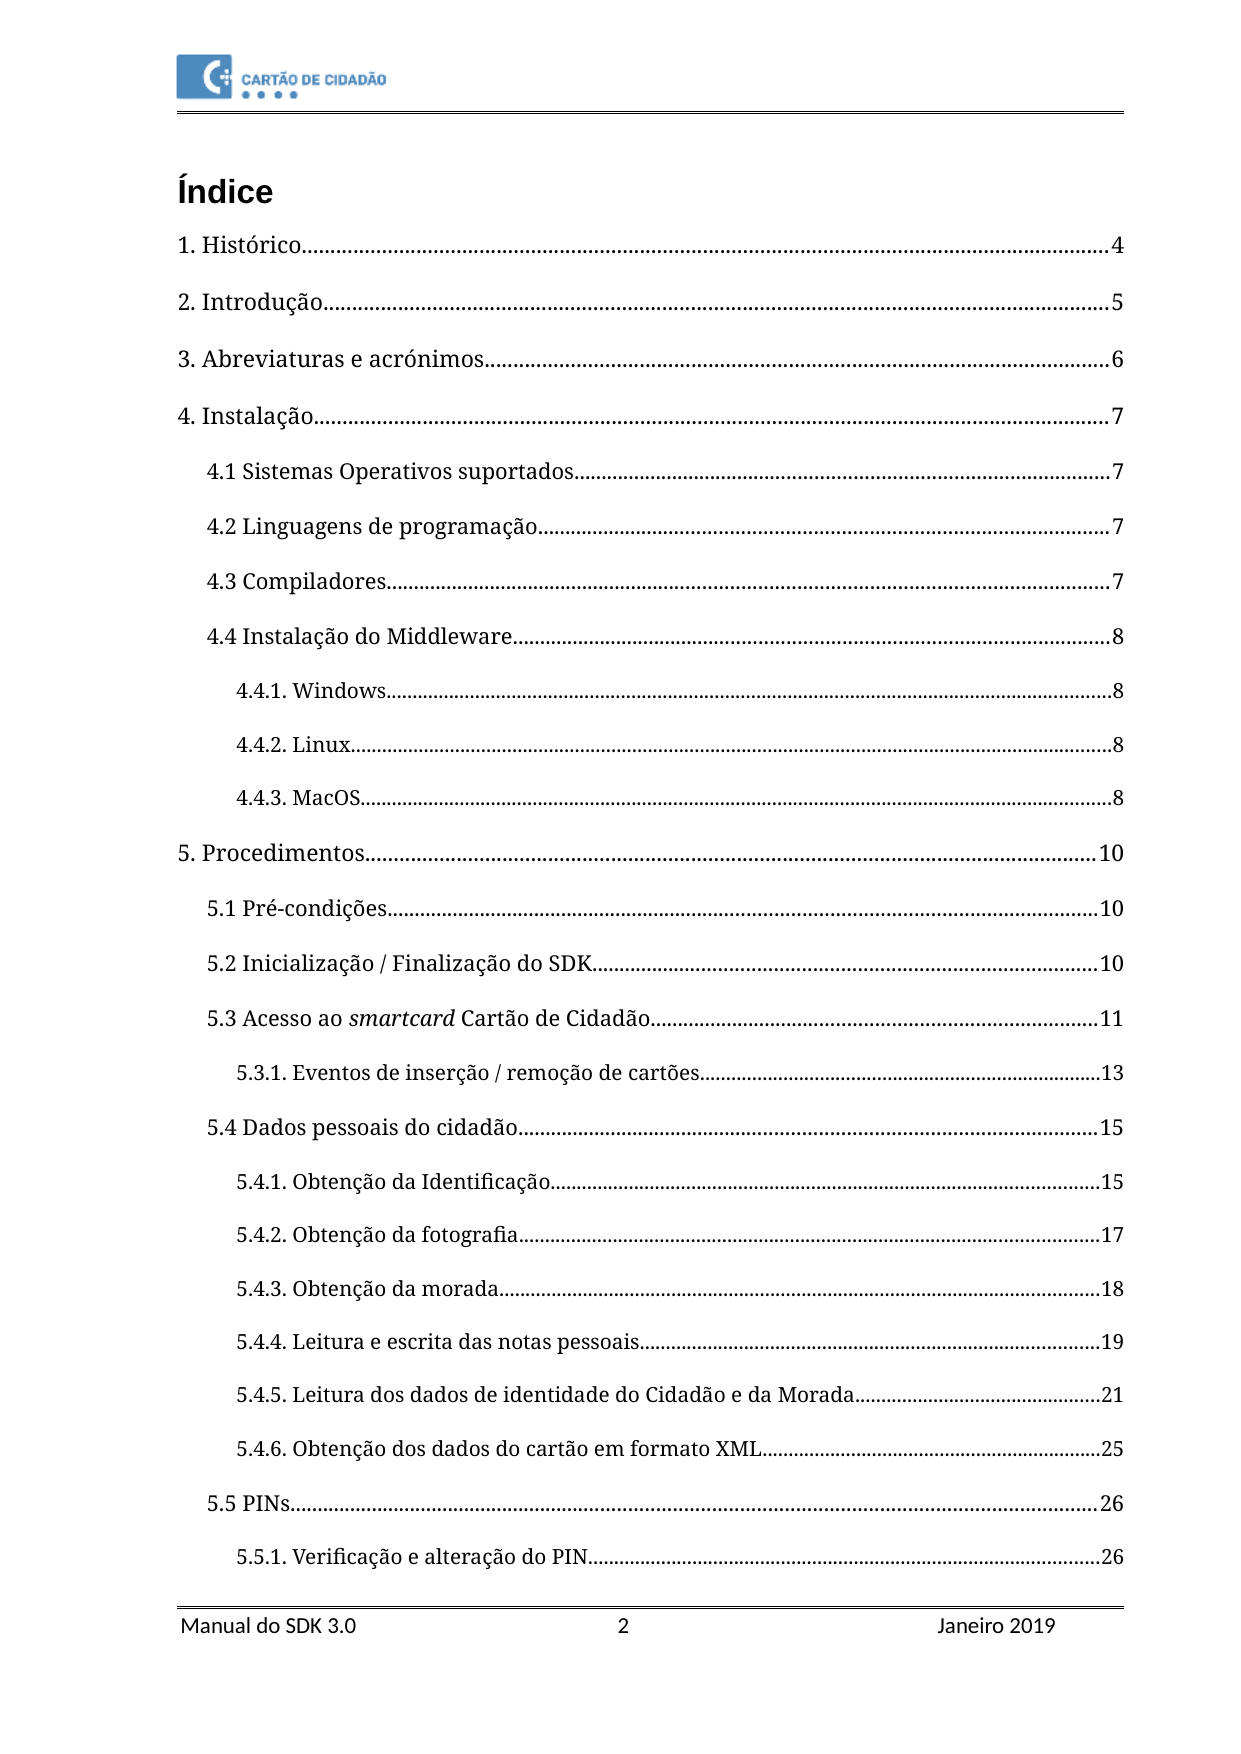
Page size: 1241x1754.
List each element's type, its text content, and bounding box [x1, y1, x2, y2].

text 2. Introdução 5 [177, 286, 1124, 317]
text 1. Histórico 4 [177, 229, 1124, 261]
text 5.3.1. Eventos de inserção / remoção de cartões 13 [236, 1058, 1124, 1087]
subtitle Índice [177, 173, 1124, 211]
text 5.4.1. Obtenção da Identificação 15 [236, 1167, 1124, 1195]
text 5.4 Dados pessoais do cidadão 15 [207, 1112, 1124, 1142]
text 4.1 Sistemas Operativos suportados 7 [207, 456, 1124, 486]
picture [174, 49, 428, 106]
text 5.4.6. Obtenção dos dados do cartão em formato XML 25 [236, 1434, 1124, 1462]
text 5.1 Pré-condições 10 [207, 893, 1124, 923]
text 4.4.2. Linux 8 [236, 730, 1124, 758]
text 3. Abreviaturas e acrónimos 6 [177, 343, 1124, 374]
text 5.5.1. Verificação e alteração do PIN 26 [236, 1542, 1124, 1571]
text 4.4 Instalação do Middleware 8 [207, 621, 1124, 651]
text 5.3 Acesso ao smartcard Cartão de Cidadão 11 [207, 1003, 1124, 1033]
text 5.4.2. Obtenção da fotografia 17 [236, 1220, 1124, 1249]
text 5.5 PINs 26 [207, 1487, 1124, 1517]
text 5.4.5. Leitura dos dados de identidade do Cidadão e da Morada 21 [236, 1381, 1124, 1409]
text 5.2 Inicialização / Finalização do SDK 10 [207, 948, 1124, 978]
text 4.4.1. Windows 8 [236, 676, 1124, 705]
text 5. Procedimentos 10 [177, 837, 1124, 868]
text 4.4.3. MacOS 8 [236, 783, 1124, 812]
text 5.4.3. Obtenção da morada 18 [236, 1274, 1124, 1302]
text 4.3 Compiladores 7 [207, 566, 1124, 596]
text 4. Instalação 7 [177, 399, 1124, 431]
text 5.4.4. Leitura e escrita das notas pessoais 19 [236, 1327, 1124, 1356]
text 4.2 Linguagens de programação 7 [207, 511, 1124, 541]
